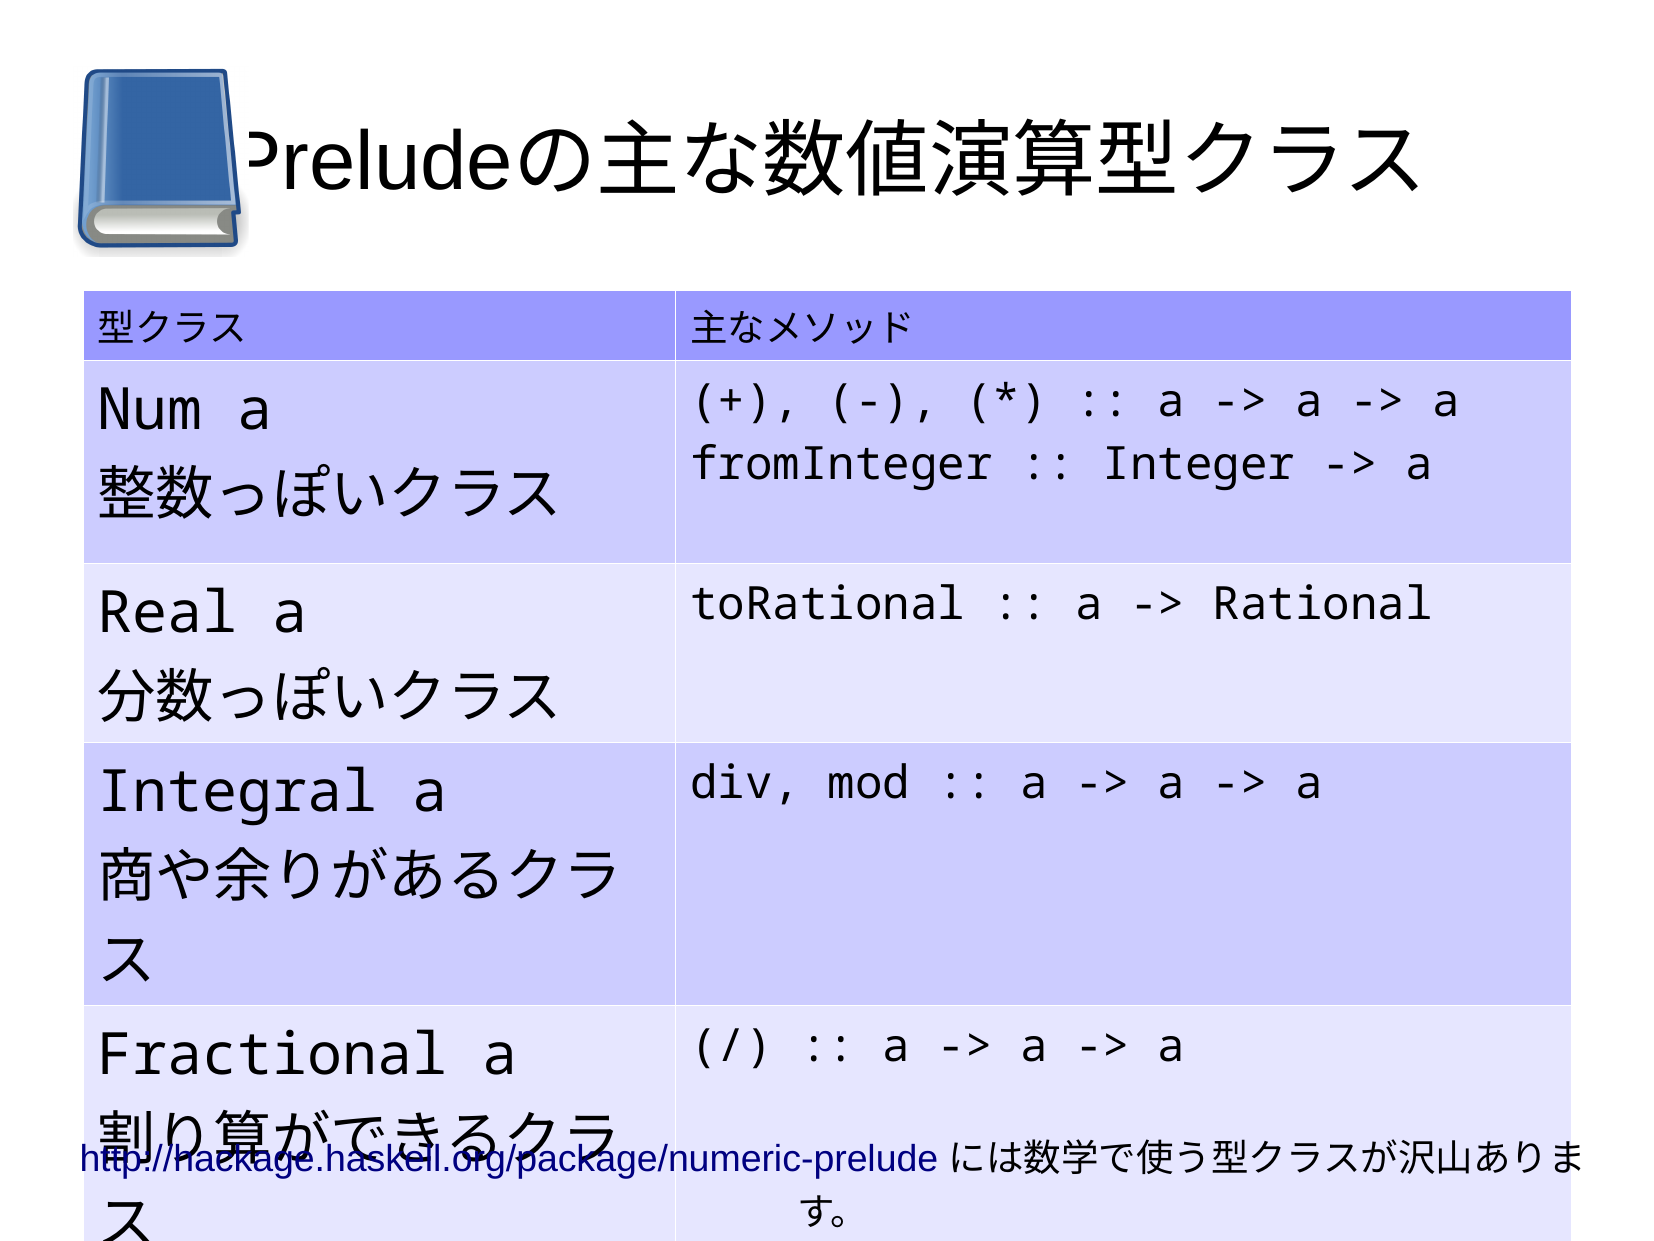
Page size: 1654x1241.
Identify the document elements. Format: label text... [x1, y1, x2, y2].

table_cell Num a 整数っぽいクラス [84, 361, 675, 563]
table_cell Integral a 商や余りがあるクラス [84, 743, 675, 1005]
text_box http://hackage.haskell.org/package/numeric-prelude には数学で使う型クラスが沢山あります。 [35, 1120, 1630, 1241]
table_cell div, mod :: a -> a -> a [676, 743, 1571, 1005]
table_cell (+), (-), (*) :: a -> a -> a fromInteger :: Integer -> a [676, 361, 1571, 563]
table_cell Real a 分数っぽいクラス [84, 564, 675, 742]
table_cell toRational :: a -> Rational [676, 564, 1571, 742]
title Preludeの主な数値演算型クラス [82, 49, 1571, 257]
table_cell Fractional a 割り算ができるクラス [84, 1006, 675, 1120]
table_header 主なメソッド [676, 291, 1571, 360]
table_header 型クラス [84, 291, 675, 360]
table_cell (/) :: a -> a -> a [676, 1006, 1571, 1120]
picture [73, 66, 249, 257]
